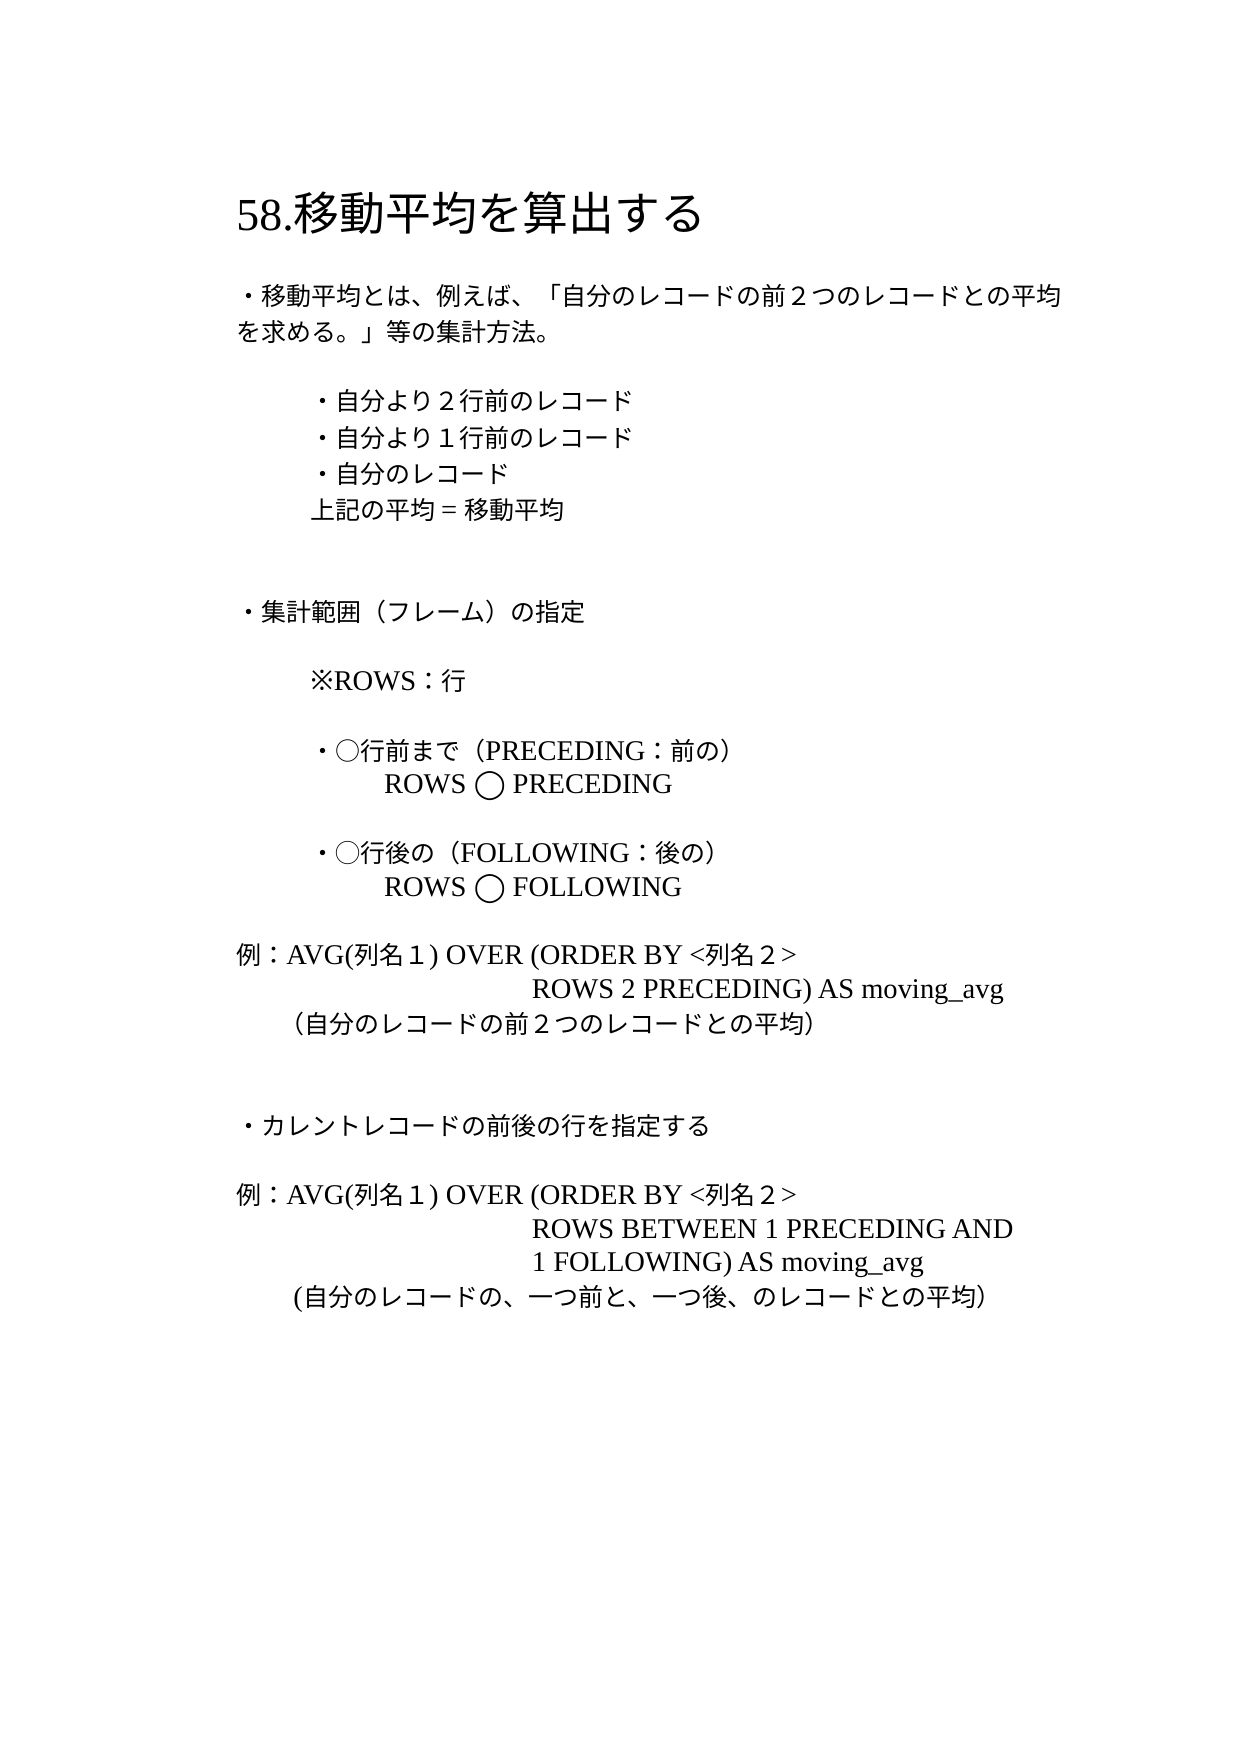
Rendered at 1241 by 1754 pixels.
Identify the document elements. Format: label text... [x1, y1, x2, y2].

text ・◯行後の（FOLLOWING：後の） [236, 833, 1063, 869]
text ・集計範囲（フレーム）の指定 [236, 593, 1063, 629]
text ROWS BETWEEN 1 PRECEDING AND [236, 1212, 1063, 1245]
text ・○行前まで（PRECEDING：前の） [236, 731, 1063, 767]
text ROWS 2 PRECEDING) AS moving_avg [236, 971, 1063, 1004]
text (自分のレコードの、一つ前と、一つ後、のレコードとの平均） [236, 1278, 1063, 1314]
text ROWS ◯ FOLLOWING [236, 869, 1063, 902]
text （自分のレコードの前２つのレコードとの平均） [236, 1004, 1063, 1041]
text 上記の平均 = 移動平均 [236, 491, 1063, 527]
text ・自分のレコード [236, 454, 1063, 491]
text ・移動平均とは、例えば、「自分のレコードの前２つのレコードとの平均を求める。」等の集計方法。 [236, 276, 1063, 349]
text ・自分より２行前のレコード [236, 382, 1063, 418]
text ROWS ◯ PRECEDING [236, 767, 1063, 800]
text 58.移動平均を算出する [236, 177, 1063, 243]
text 1 FOLLOWING) AS moving_avg [236, 1245, 1063, 1278]
text 例：AVG(列名１) OVER (ORDER BY <列名２> [236, 935, 1063, 971]
text 例：AVG(列名１) OVER (ORDER BY <列名２> [236, 1176, 1063, 1212]
text ※ROWS：行 [236, 662, 1063, 698]
text ・自分より１行前のレコード [236, 418, 1063, 454]
text ・カレントレコードの前後の行を指定する [236, 1106, 1063, 1143]
